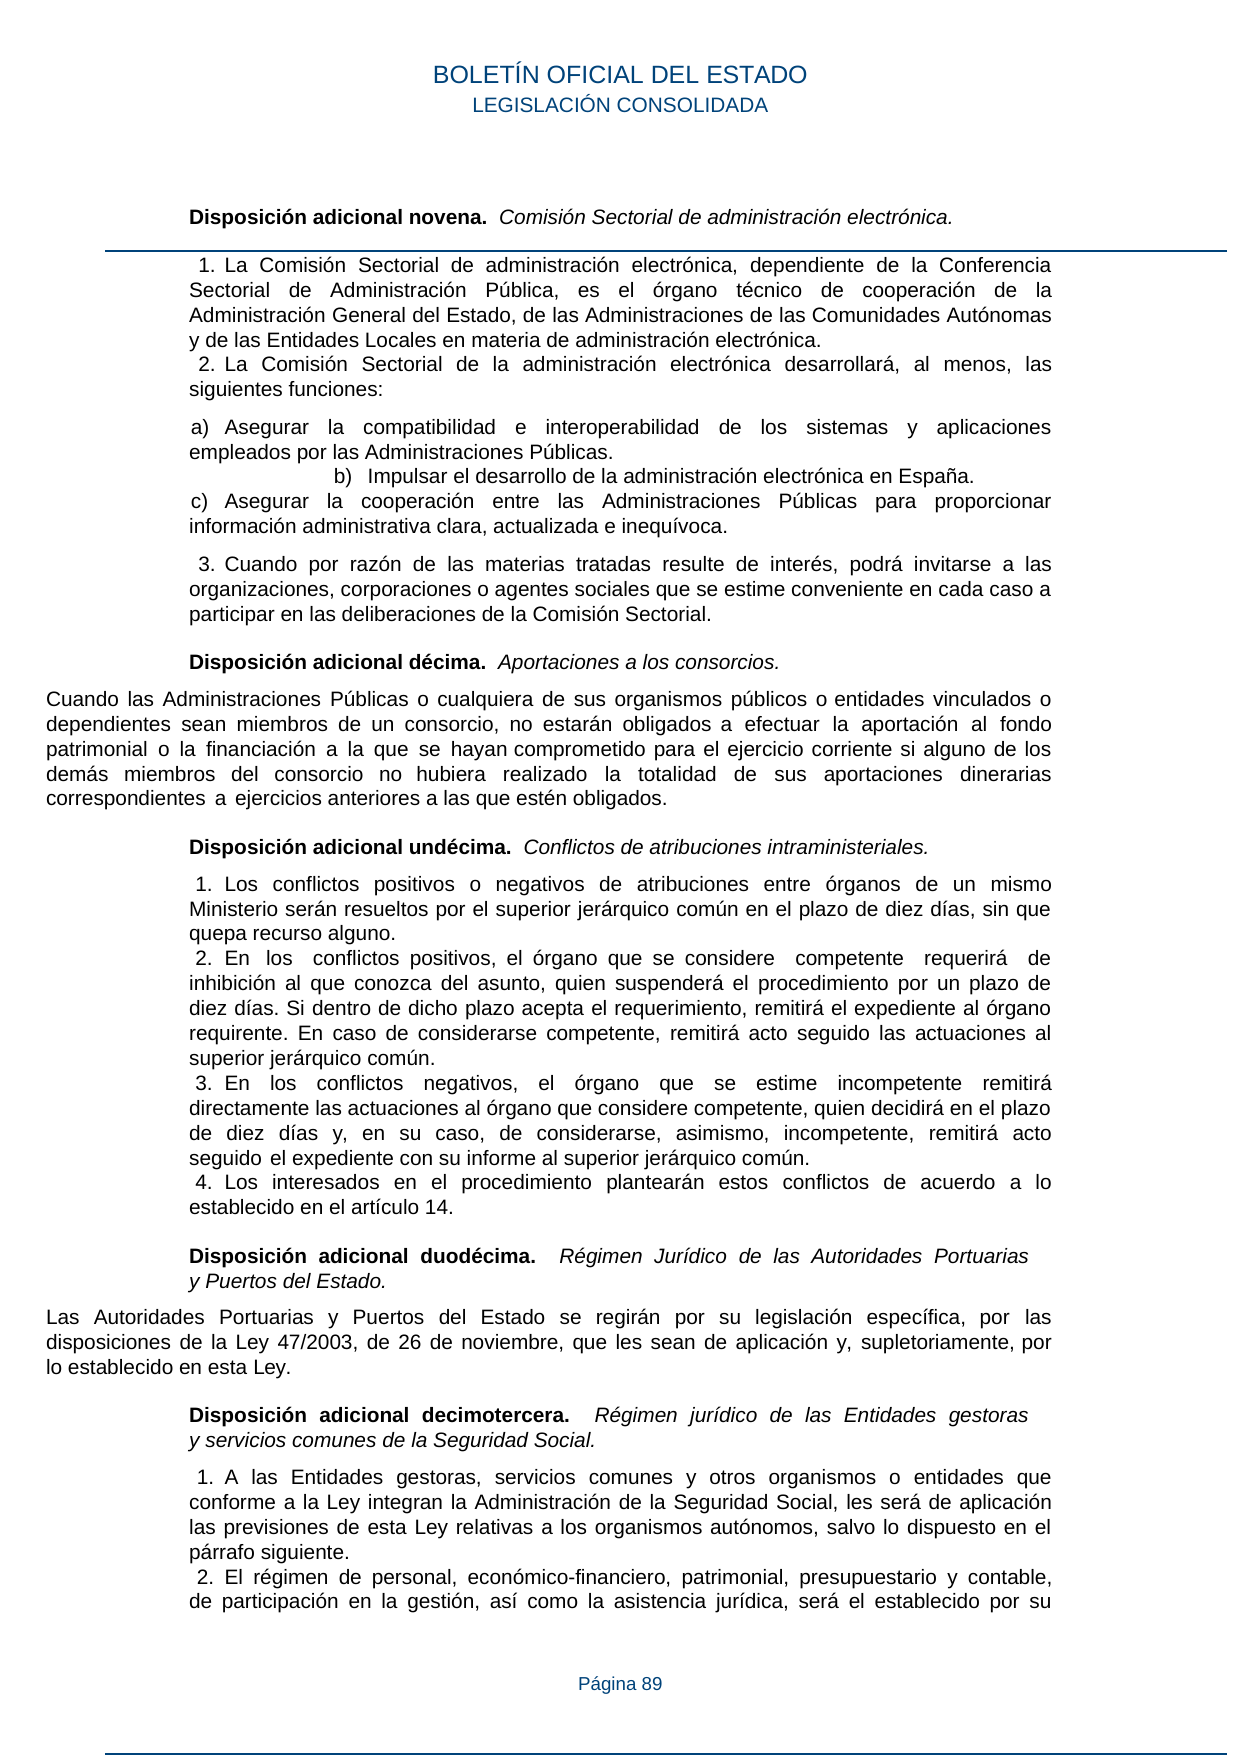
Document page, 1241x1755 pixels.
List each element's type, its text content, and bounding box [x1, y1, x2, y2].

text Disposición adicional duodécima. Régimen Jurídico de las Autoridades Portuarias y Puertos del Estado. [189, 1243, 1052, 1292]
text Las Autoridades Portuarias y Puertos del Estado se regirán por su legislación específica, por las disposiciones de la Ley 47/2003, de 26 de noviembre, que les sean de aplicación y, supletoriamente, por lo establecido en esta Ley. [46, 1305, 1052, 1379]
list En los conflictos positivos, el órgano que se considere competente requerirá de inhibición al que conozca del asunto, quien suspenderá el procedimiento por un plazo de diez días. Si dentro de dicho plazo acepta el requerimiento, remitirá el expediente al órgano requirente. En caso de considerarse competente, remitirá acto seguido las actuaciones al superior jerárquico común. [160, 946, 1052, 1070]
list La Comisión Sectorial de administración electrónica, dependiente de la Conferencia Sectorial de Administración Pública, es el órgano técnico de cooperación de la Administración General del Estado, de las Administraciones de las Comunidades Autónomas y de las Entidades Locales en materia de administración electrónica. [163, 252, 1052, 351]
list La Comisión Sectorial de la administración electrónica desarrollará, al menos, las siguientes funciones: [163, 352, 1052, 401]
list El régimen de personal, económico-financiero, patrimonial, presupuestario y contable, de participación en la gestión, así como la asistencia jurídica, será el establecido por su [161, 1564, 1052, 1613]
list Asegurar la cooperación entre las Administraciones Públicas para proporcionar información administrativa clara, actualizada e inequívoca. [155, 489, 1052, 538]
list A las Entidades gestoras, servicios comunes y otros organismos o entidades que conforme a la Ley integran la Administración de la Seguridad Social, les será de aplicación las previsiones de esta Ley relativas a los organismos autónomos, salvo lo dispuesto en el párrafo siguiente. [161, 1465, 1052, 1563]
text Disposición adicional decimotercera. Régimen jurídico de las Entidades gestoras y servicios comunes de la Seguridad Social. [189, 1403, 1052, 1452]
list Asegurar la compatibilidad e interoperabilidad de los sistemas y aplicaciones empleados por las Administraciones Públicas. [155, 414, 1052, 463]
text Cuando las Administraciones Públicas o cualquiera de sus organismos públicos o entidades vinculados o dependientes sean miembros de un consorcio, no estarán obligados a efectuar la aportación al fondo patrimonial o la financiación a la que se hayan comprometido para el ejercicio corriente si alguno de los demás miembros del consorcio no hubiera realizado la totalidad de sus aportaciones dinerarias correspondientes a ejercicios anteriores a las que estén obligados. [46, 687, 1052, 810]
text Disposición adicional décima. Aportaciones a los consorcios. [189, 650, 1195, 674]
list Impulsar el desarrollo de la administración electrónica en España. [334, 464, 1195, 488]
list Cuando por razón de las materias tratadas resulte de interés, podrá invitarse a las organizaciones, corporaciones o agentes sociales que se estime conveniente en cada caso a participar en las deliberaciones de la Comisión Sectorial. [163, 552, 1052, 625]
text Disposición adicional novena. Comisión Sectorial de administración electrónica. [189, 205, 1195, 229]
list En los conflictos negativos, el órgano que se estime incompetente remitirá directamente las actuaciones al órgano que considere competente, quien decidirá en el plazo de diez días y, en su caso, de considerarse, asimismo, incompetente, remitirá acto seguido el expediente con su informe al superior jerárquico común. [160, 1071, 1052, 1169]
list Los interesados en el procedimiento plantearán estos conflictos de acuerdo a lo establecido en el artículo 14. [160, 1170, 1052, 1219]
list Los conflictos positivos o negativos de atribuciones entre órganos de un mismo Ministerio serán resueltos por el superior jerárquico común en el plazo de diez días, sin que quepa recurso alguno. [160, 871, 1052, 945]
text Disposición adicional undécima. Conflictos de atribuciones intraministeriales. [189, 835, 1195, 859]
list [163, 242, 1052, 250]
